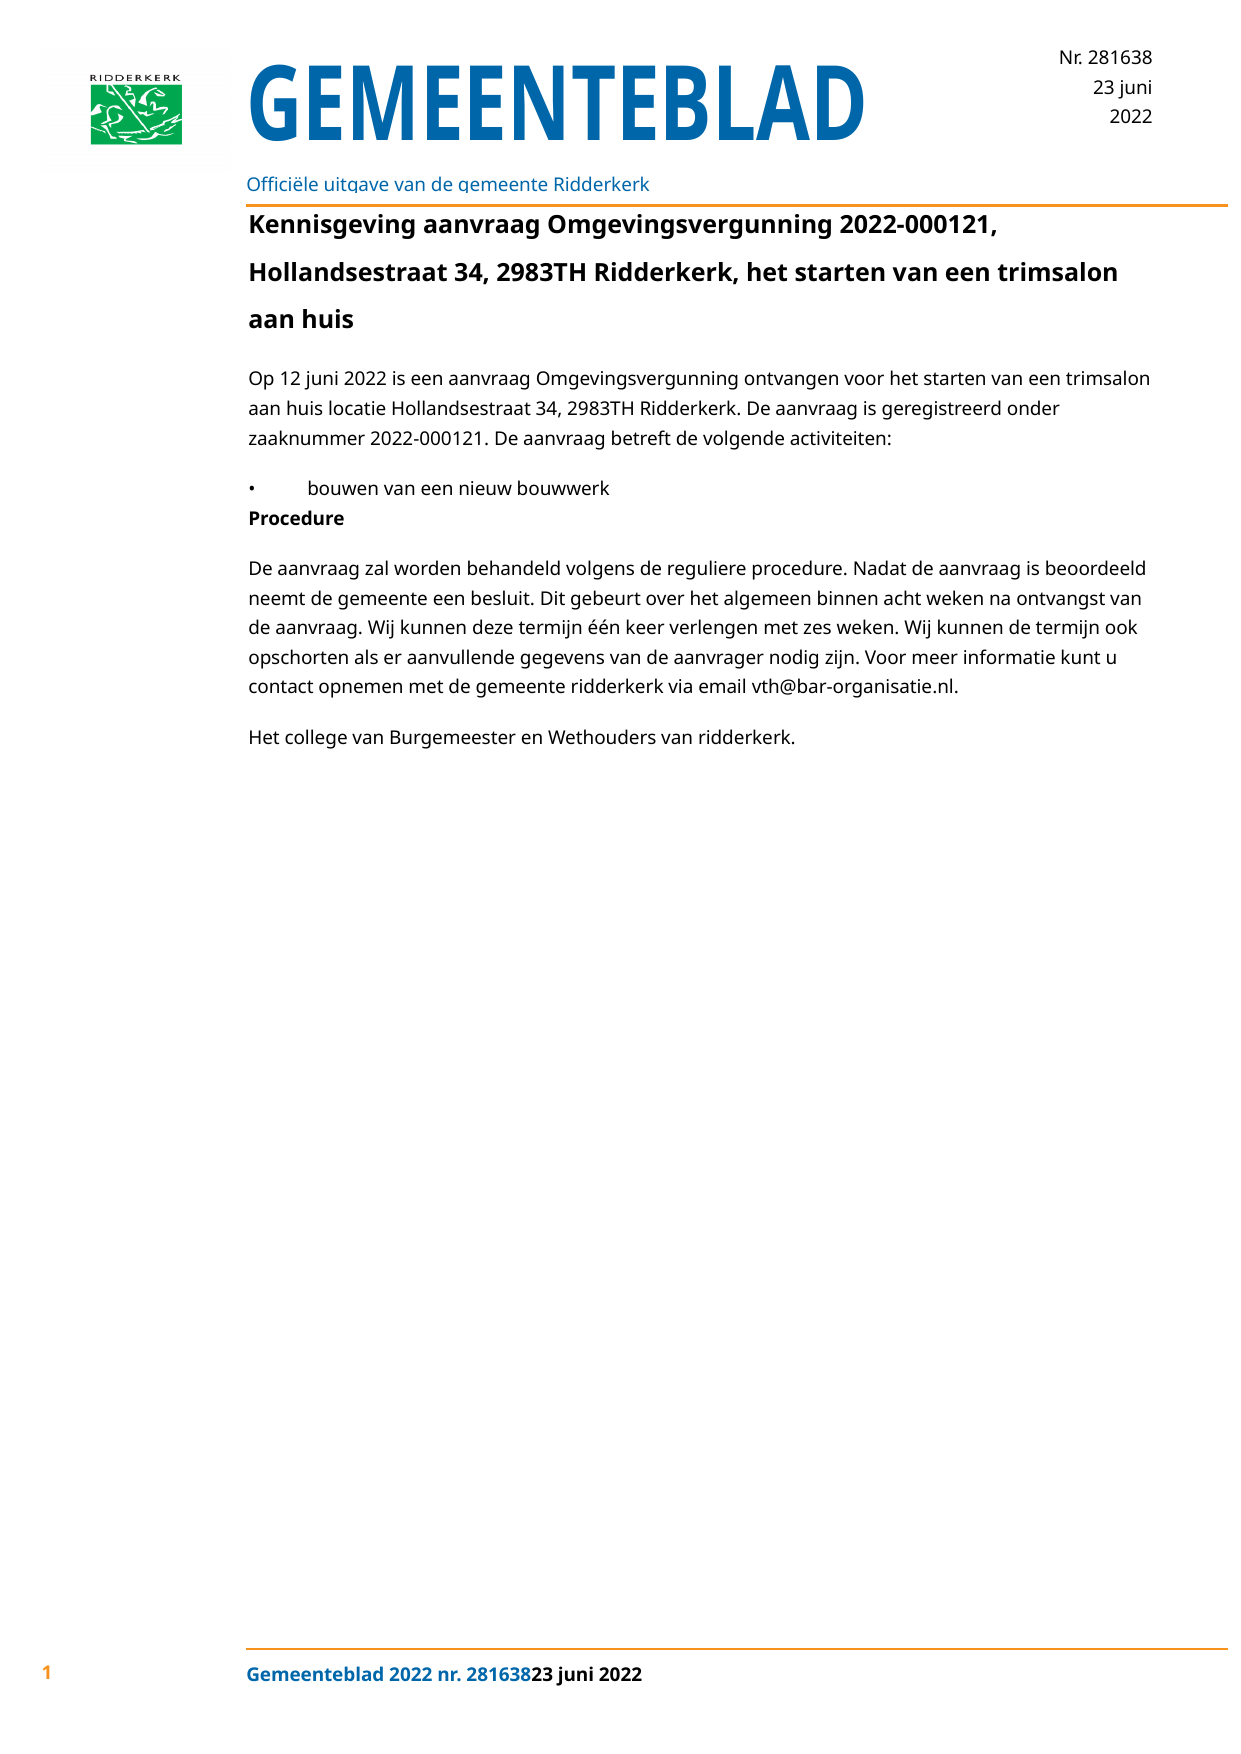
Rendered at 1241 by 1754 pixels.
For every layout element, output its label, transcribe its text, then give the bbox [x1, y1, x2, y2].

text Procedure [248, 505, 1152, 530]
text Het college van Burgemeester en Wethouders van ridderkerk. [248, 724, 1152, 749]
text Op 12 juni 2022 is een aanvraag Omgevingsvergunning ontvangen voor het starten van een trimsalon aan huis locatie Hollandsestraat 34, 2983TH Ridderkerk. De aanvraag is geregistreerd onder zaaknummer 2022-000121. De aanvraag betreft de volgende activiteiten: [248, 366, 1152, 450]
text De aanvraag zal worden behandeld volgens de reguliere procedure. Nadat de aanvraag is beoordeeld neemt de gemeente een besluit. Dit gebeurt over het algemeen binnen acht weken na ontvangst van de aanvraag. Wij kunnen deze termijn één keer verlengen met zes weken. Wij kunnen de termijn ook opschorten als er aanvullende gegevens van de aanvrager nodig zijn. Voor meer informatie kunt u contact opnemen met de gemeente ridderkerk via email vth@bar-organisatie.nl. [248, 555, 1152, 699]
picture [41, 47, 231, 172]
list bouwen van een nieuw bouwwerk [248, 475, 1152, 501]
text Kennisgeving aanvraag Omgevingsvergunning 2022-000121, Hollandsestraat 34, 2983TH Ridderkerk, het starten van een trimsalon aan huis [248, 207, 1152, 336]
